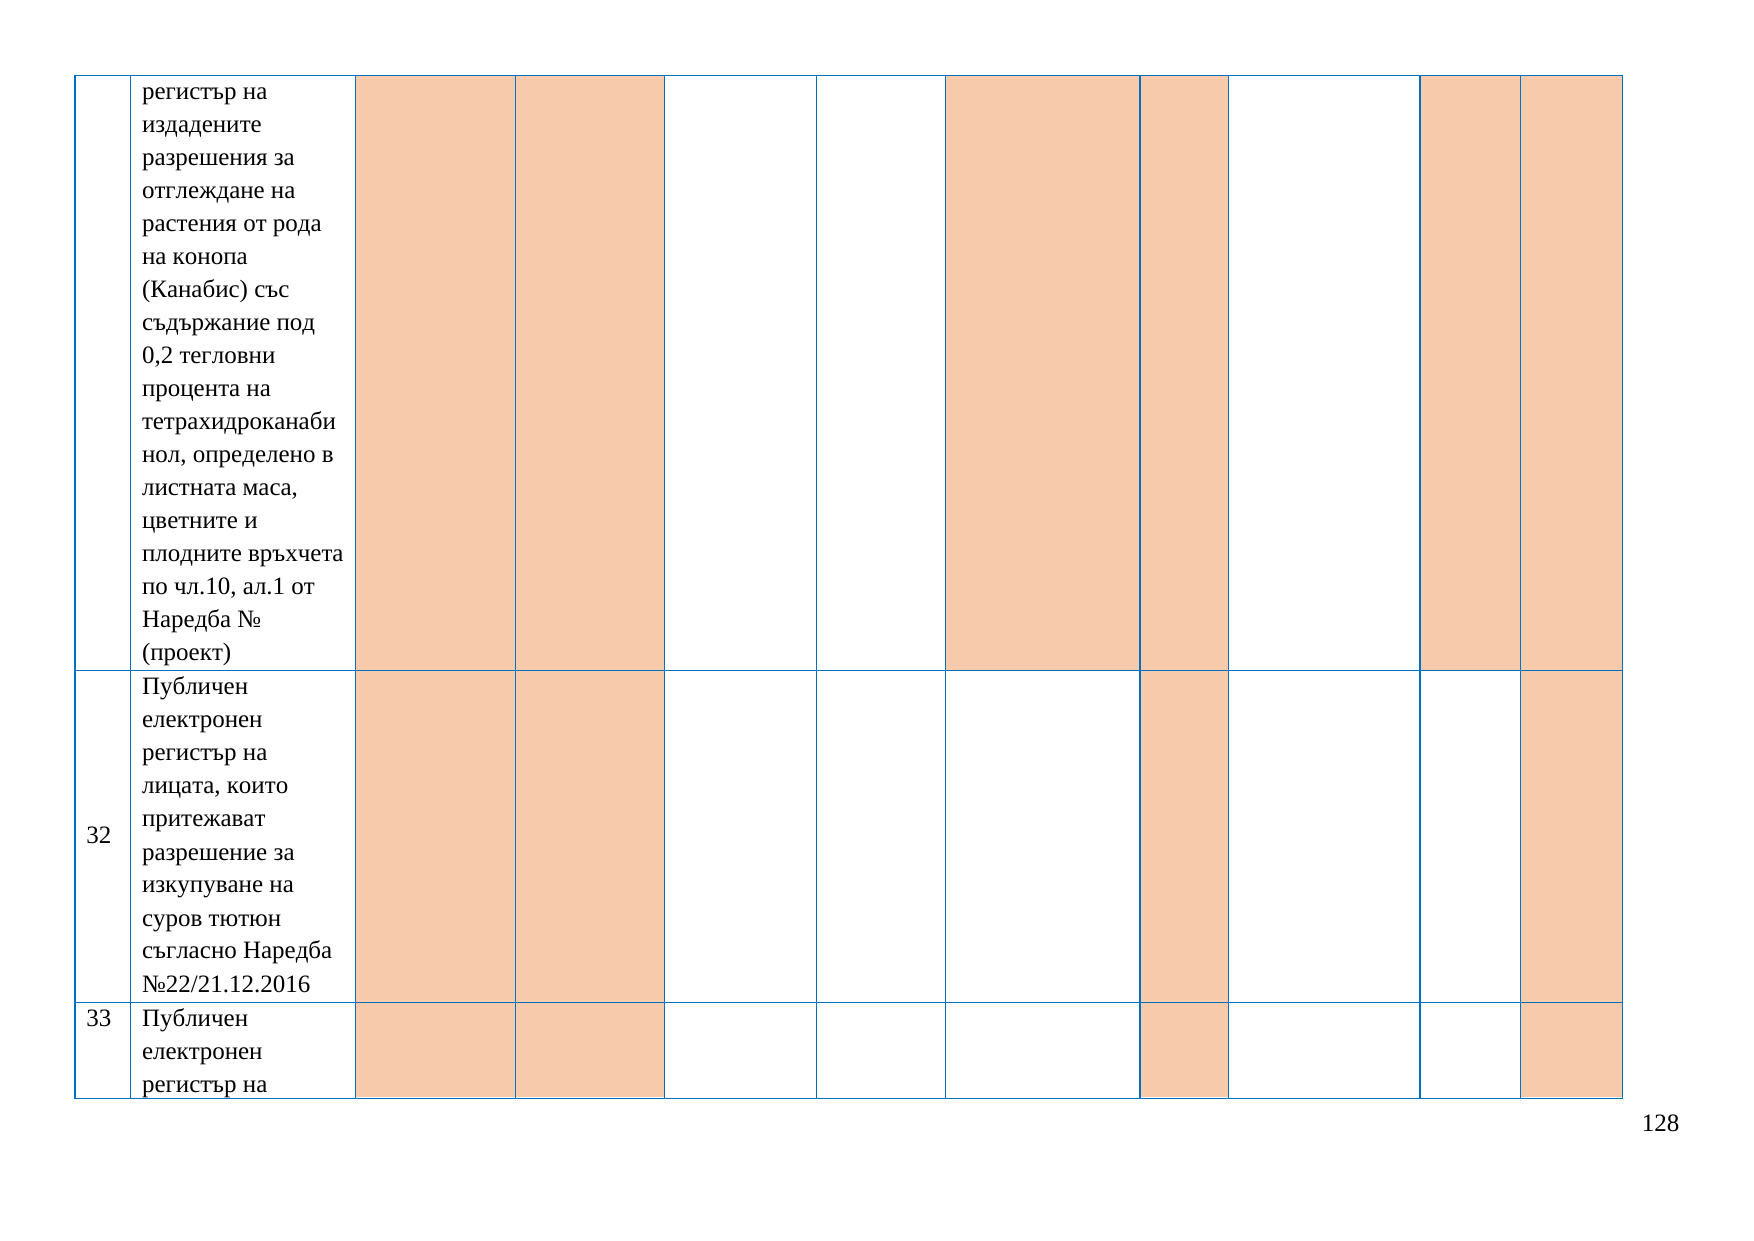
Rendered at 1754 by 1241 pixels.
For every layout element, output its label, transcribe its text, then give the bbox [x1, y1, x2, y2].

table_cell [946, 671, 1139, 1002]
table_cell [817, 671, 945, 1002]
table_cell [1521, 1003, 1622, 1097]
table_cell 32 [76, 671, 130, 1002]
table_cell регистър на издадените разрешения за отглеждане на растения от рода на конопа (Канабис) със съдържание под 0,2 тегловни процента на тетрахидроканабинол, определено в листната маса, цветните и плодните връхчета по чл.10, ал.1 от Наредба № (проект) [131, 76, 355, 670]
table_cell [1421, 671, 1520, 1002]
table_cell [817, 76, 945, 670]
table_cell [356, 1003, 515, 1097]
table_cell [516, 1003, 664, 1097]
table_cell [1141, 671, 1228, 1002]
table_cell [1229, 76, 1419, 670]
table_cell [665, 1003, 816, 1097]
table_cell 33 [76, 1003, 130, 1097]
table_cell [1421, 76, 1520, 670]
table_cell [946, 76, 1139, 670]
table_cell [665, 671, 816, 1002]
table_cell [356, 76, 515, 670]
table_cell [1421, 1003, 1520, 1097]
table_cell Публичен електронен регистър на [131, 1003, 355, 1097]
table_cell Публичен електронен регистър на лицата, които притежават разрешение за изкупуване на суров тютюн съгласно Наредба №22/21.12.2016 [131, 671, 355, 1002]
table_cell [665, 76, 816, 670]
table_cell [516, 76, 664, 670]
table_cell [356, 671, 515, 1002]
table_cell [1229, 1003, 1419, 1097]
table_cell [1229, 671, 1419, 1002]
table_cell [1141, 76, 1228, 670]
table_cell [1521, 76, 1622, 670]
table_cell [76, 76, 130, 670]
table_cell [817, 1003, 945, 1097]
table_cell [516, 671, 664, 1002]
table_cell [1141, 1003, 1228, 1097]
table_cell [946, 1003, 1139, 1097]
table_cell [1521, 671, 1622, 1002]
